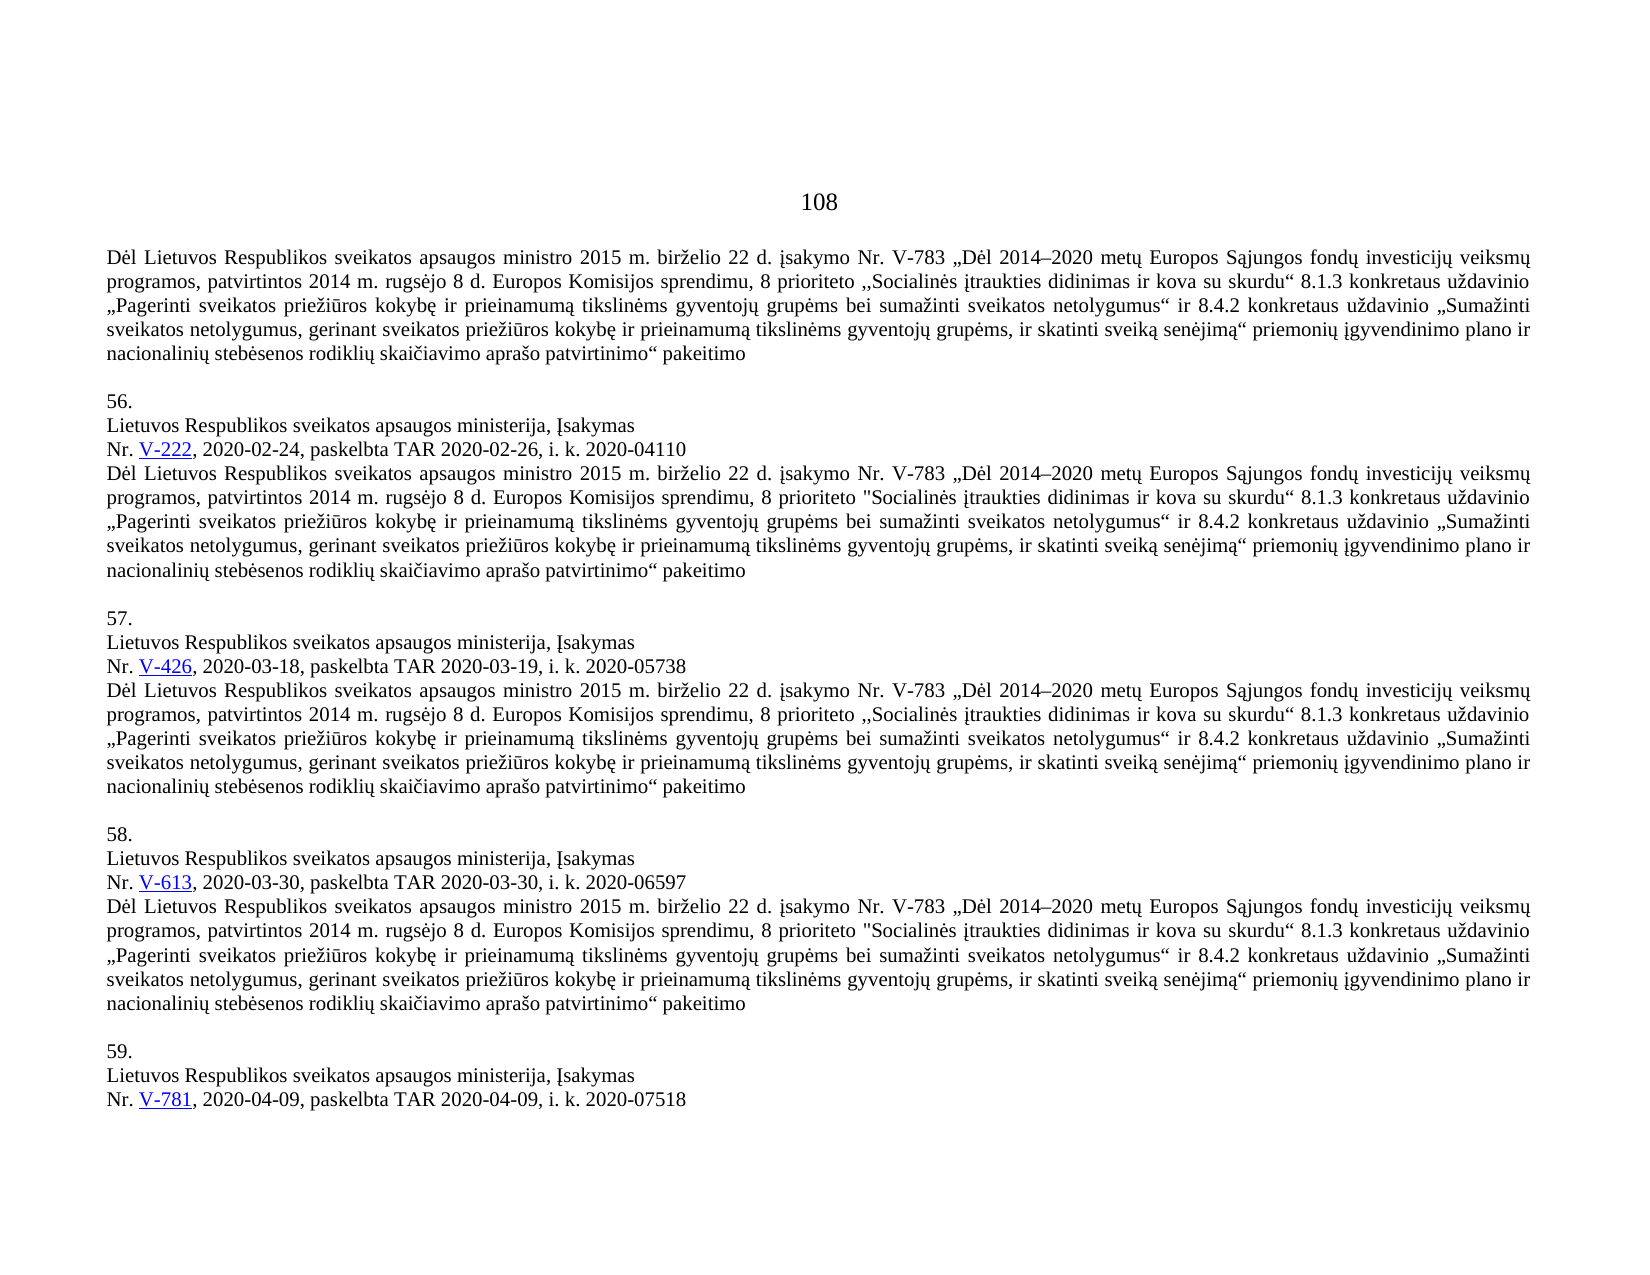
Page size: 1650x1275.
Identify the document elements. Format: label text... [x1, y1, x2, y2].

text Dėl Lietuvos Respublikos sveikatos apsaugos ministro 2015 m. birželio 22 d. įsakymo Nr. V-783 „Dėl 2014–2020 metų Europos Sąjungos fondų investicijų veiksmų programos, patvirtintos 2014 m. rugsėjo 8 d. Europos Komisijos sprendimu, 8 prioriteto "Socialinės įtraukties didinimas ir kova su skurdu“ 8.1.3 konkretaus uždavinio „Pagerinti sveikatos priežiūros kokybę ir prieinamumą tikslinėms gyventojų grupėms bei sumažinti sveikatos netolygumus“ ir 8.4.2 konkretaus uždavinio „Sumažinti sveikatos netolygumus, gerinant sveikatos priežiūros kokybę ir prieinamumą tikslinėms gyventojų grupėms, ir skatinti sveiką senėjimą“ priemonių įgyvendinimo plano ir nacionalinių stebėsenos rodiklių skaičiavimo aprašo patvirtinimo“ pakeitimo [106, 461, 1532, 582]
text Lietuvos Respublikos sveikatos apsaugos ministerija, Įsakymas [106, 630, 1532, 654]
text 59. [106, 1039, 1532, 1063]
text 57. [106, 606, 1532, 630]
text Nr. V-426, 2020-03-18, paskelbta TAR 2020-03-19, i. k. 2020-05738 [106, 654, 1532, 678]
text 58. [106, 822, 1532, 846]
text Dėl Lietuvos Respublikos sveikatos apsaugos ministro 2015 m. birželio 22 d. įsakymo Nr. V-783 „Dėl 2014–2020 metų Europos Sąjungos fondų investicijų veiksmų programos, patvirtintos 2014 m. rugsėjo 8 d. Europos Komisijos sprendimu, 8 prioriteto "Socialinės įtraukties didinimas ir kova su skurdu“ 8.1.3 konkretaus uždavinio „Pagerinti sveikatos priežiūros kokybę ir prieinamumą tikslinėms gyventojų grupėms bei sumažinti sveikatos netolygumus“ ir 8.4.2 konkretaus uždavinio „Sumažinti sveikatos netolygumus, gerinant sveikatos priežiūros kokybę ir prieinamumą tikslinėms gyventojų grupėms, ir skatinti sveiką senėjimą“ priemonių įgyvendinimo plano ir nacionalinių stebėsenos rodiklių skaičiavimo aprašo patvirtinimo“ pakeitimo [106, 894, 1532, 1015]
text Nr. V-222, 2020-02-24, paskelbta TAR 2020-02-26, i. k. 2020-04110 [106, 437, 1532, 461]
text Lietuvos Respublikos sveikatos apsaugos ministerija, Įsakymas [106, 413, 1532, 437]
text 56. [106, 389, 1532, 413]
text Dėl Lietuvos Respublikos sveikatos apsaugos ministro 2015 m. birželio 22 d. įsakymo Nr. V-783 „Dėl 2014–2020 metų Europos Sąjungos fondų investicijų veiksmų programos, patvirtintos 2014 m. rugsėjo 8 d. Europos Komisijos sprendimu, 8 prioriteto ,,Socialinės įtraukties didinimas ir kova su skurdu“ 8.1.3 konkretaus uždavinio „Pagerinti sveikatos priežiūros kokybę ir prieinamumą tikslinėms gyventojų grupėms bei sumažinti sveikatos netolygumus“ ir 8.4.2 konkretaus uždavinio „Sumažinti sveikatos netolygumus, gerinant sveikatos priežiūros kokybę ir prieinamumą tikslinėms gyventojų grupėms, ir skatinti sveiką senėjimą“ priemonių įgyvendinimo plano ir nacionalinių stebėsenos rodiklių skaičiavimo aprašo patvirtinimo“ pakeitimo [106, 245, 1532, 365]
text Nr. V-613, 2020-03-30, paskelbta TAR 2020-03-30, i. k. 2020-06597 [106, 870, 1532, 894]
text Nr. V-781, 2020-04-09, paskelbta TAR 2020-04-09, i. k. 2020-07518 [106, 1087, 1532, 1111]
text Lietuvos Respublikos sveikatos apsaugos ministerija, Įsakymas [106, 1063, 1532, 1087]
text Dėl Lietuvos Respublikos sveikatos apsaugos ministro 2015 m. birželio 22 d. įsakymo Nr. V-783 „Dėl 2014–2020 metų Europos Sąjungos fondų investicijų veiksmų programos, patvirtintos 2014 m. rugsėjo 8 d. Europos Komisijos sprendimu, 8 prioriteto ,,Socialinės įtraukties didinimas ir kova su skurdu“ 8.1.3 konkretaus uždavinio „Pagerinti sveikatos priežiūros kokybę ir prieinamumą tikslinėms gyventojų grupėms bei sumažinti sveikatos netolygumus“ ir 8.4.2 konkretaus uždavinio „Sumažinti sveikatos netolygumus, gerinant sveikatos priežiūros kokybę ir prieinamumą tikslinėms gyventojų grupėms, ir skatinti sveiką senėjimą“ priemonių įgyvendinimo plano ir nacionalinių stebėsenos rodiklių skaičiavimo aprašo patvirtinimo“ pakeitimo [106, 678, 1532, 798]
text Lietuvos Respublikos sveikatos apsaugos ministerija, Įsakymas [106, 846, 1532, 870]
